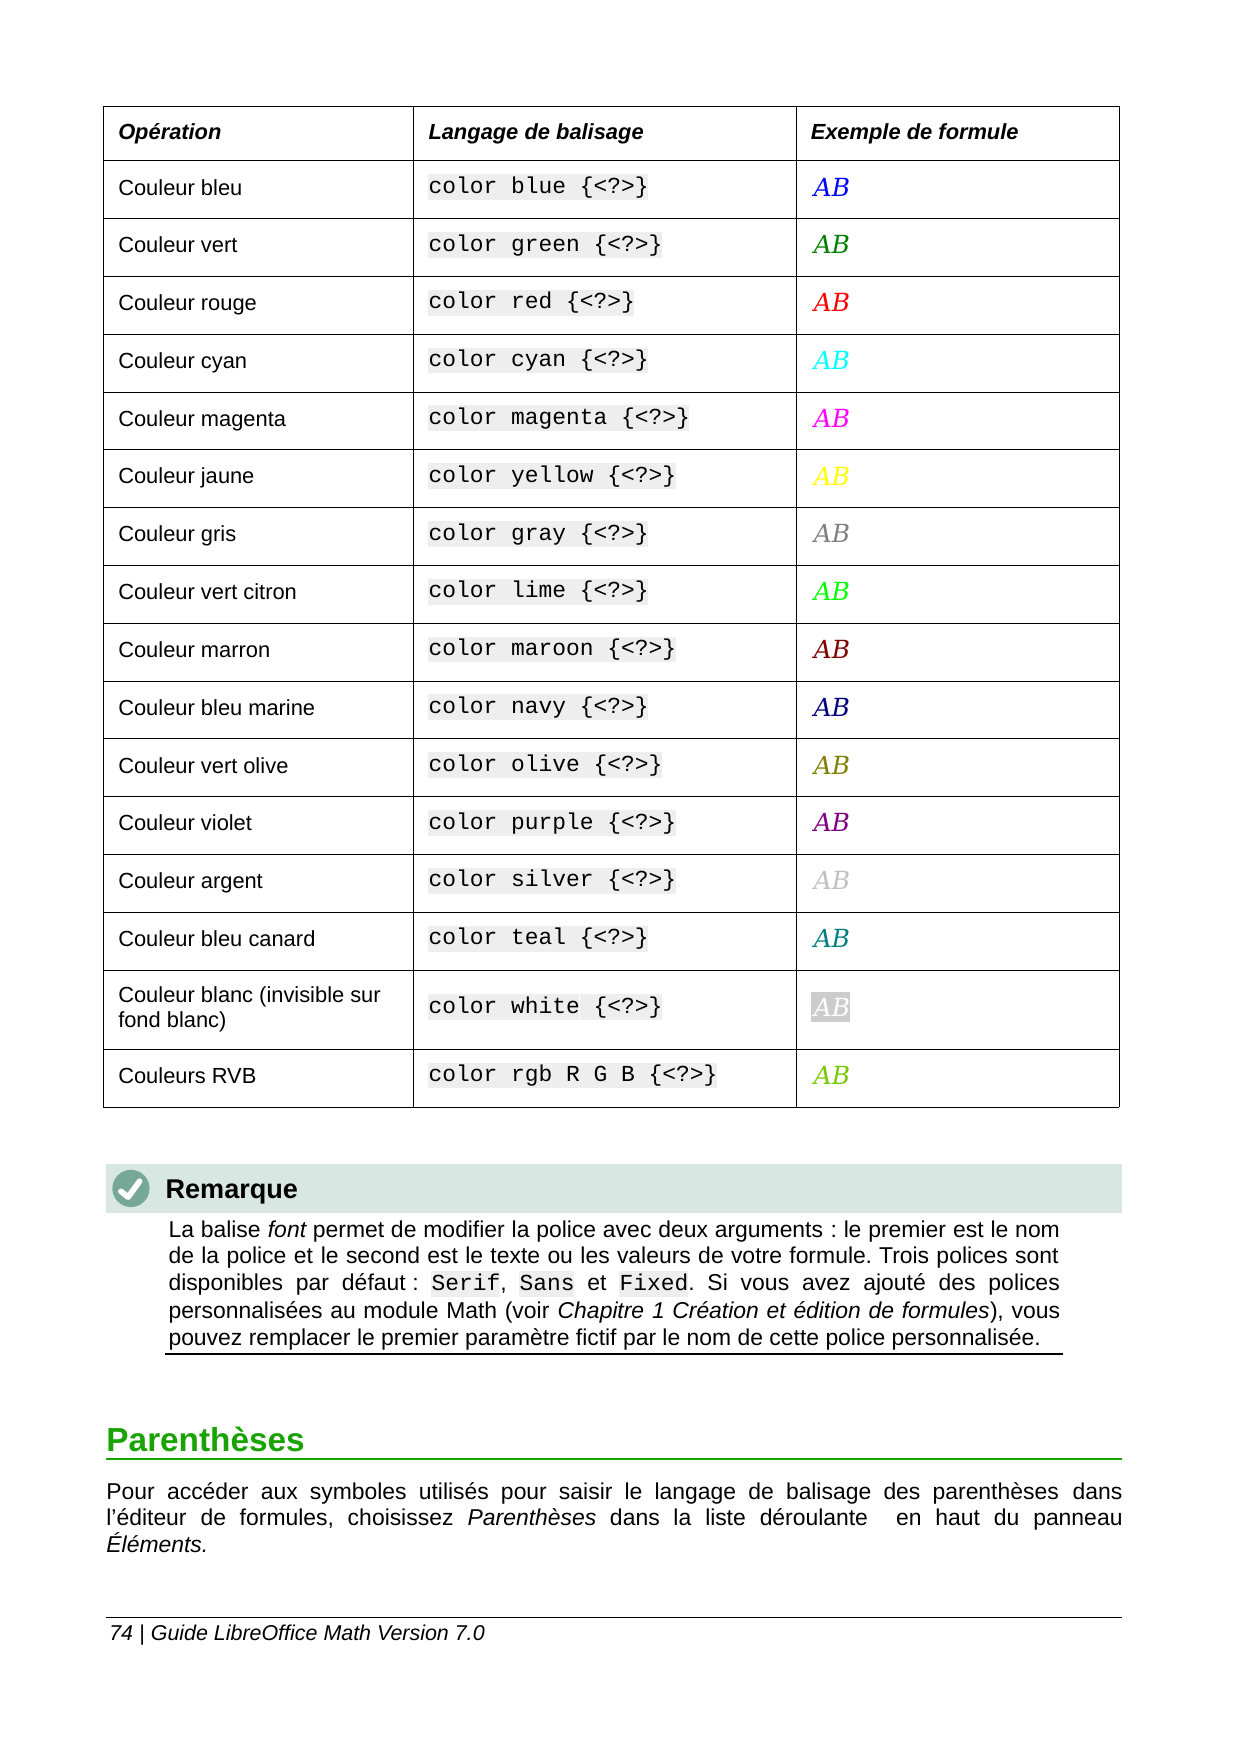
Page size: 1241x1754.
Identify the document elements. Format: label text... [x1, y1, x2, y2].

table_cell [797, 682, 1119, 738]
table_cell [797, 508, 1119, 565]
table_cell [797, 1050, 1119, 1107]
table_cell Couleur magenta [104, 393, 413, 449]
table_cell [797, 277, 1119, 334]
table_cell color yellow {<?>} [414, 450, 796, 507]
table_cell Couleur bleu [104, 161, 413, 218]
table_cell color green {<?>} [414, 219, 796, 276]
table_cell color blue {<?>} [414, 161, 796, 218]
table_cell Couleur rouge [104, 277, 413, 334]
table_cell Couleur violet [104, 797, 413, 854]
table_cell Couleur vert olive [104, 739, 413, 796]
table_cell color teal {<?>} [414, 913, 796, 969]
table_cell Couleur bleu canard [104, 913, 413, 969]
table_cell [797, 450, 1119, 507]
table_cell color purple {<?>} [414, 797, 796, 854]
table_cell [797, 624, 1119, 681]
table_cell Couleur marron [104, 624, 413, 681]
table_cell Couleur jaune [104, 450, 413, 507]
table_cell color gray {<?>} [414, 508, 796, 565]
table_cell [797, 797, 1119, 854]
table_cell [797, 219, 1119, 276]
table_cell [797, 566, 1119, 623]
table_cell [797, 335, 1119, 391]
table_cell color silver {<?>} [414, 855, 796, 912]
subtitle Remarque [106, 1164, 1122, 1213]
table_cell Couleur argent [104, 855, 413, 912]
table_cell Couleur vert citron [104, 566, 413, 623]
table_cell Couleur blanc (invisible sur fond blanc) [104, 971, 413, 1049]
table_cell [797, 913, 1119, 969]
table_header Opération [104, 107, 413, 160]
text Pour accéder aux symboles utilisés pour saisir le langage de balisage des parenthèses dans l’éditeur de formules, choisissez Parenthèses dans la liste déroulante en haut du panneau Éléments. [106, 1478, 1122, 1557]
table_cell [797, 161, 1119, 218]
subtitle Parenthèses [106, 1420, 1122, 1458]
table_cell Couleurs RVB [104, 1050, 413, 1107]
table_cell [797, 971, 1119, 1049]
table_cell [797, 393, 1119, 449]
table_cell [797, 855, 1119, 912]
table_cell [797, 739, 1119, 796]
table_cell color rgb R G B {<?>} [414, 1050, 796, 1107]
table_cell color navy {<?>} [414, 682, 796, 738]
table_header Exemple de formule [797, 107, 1119, 160]
table_cell color maroon {<?>} [414, 624, 796, 681]
table_cell Couleur vert [104, 219, 413, 276]
table_cell Couleur cyan [104, 335, 413, 391]
table_cell color white {<?>} [414, 971, 796, 1049]
table_cell color magenta {<?>} [414, 393, 796, 449]
table_header Langage de balisage [414, 107, 796, 160]
text La balise font permet de modifier la police avec deux arguments : le premier est le nom de la police et le second est le texte ou les valeurs de votre formule. Trois polices sont disponibles par défaut : Serif, Sans et Fixed. Si vous avez ajouté des polices personnalisées au module Math (voir Chapitre 1 Création et édition de formules), vous pouvez remplacer le premier paramètre fictif par le nom de cette police personnalisée. [165, 1213, 1063, 1353]
table_cell Couleur bleu marine [104, 682, 413, 738]
table_cell color lime {<?>} [414, 566, 796, 623]
table_cell color olive {<?>} [414, 739, 796, 796]
table_cell Couleur gris [104, 508, 413, 565]
table_cell color red {<?>} [414, 277, 796, 334]
table_cell color cyan {<?>} [414, 335, 796, 391]
